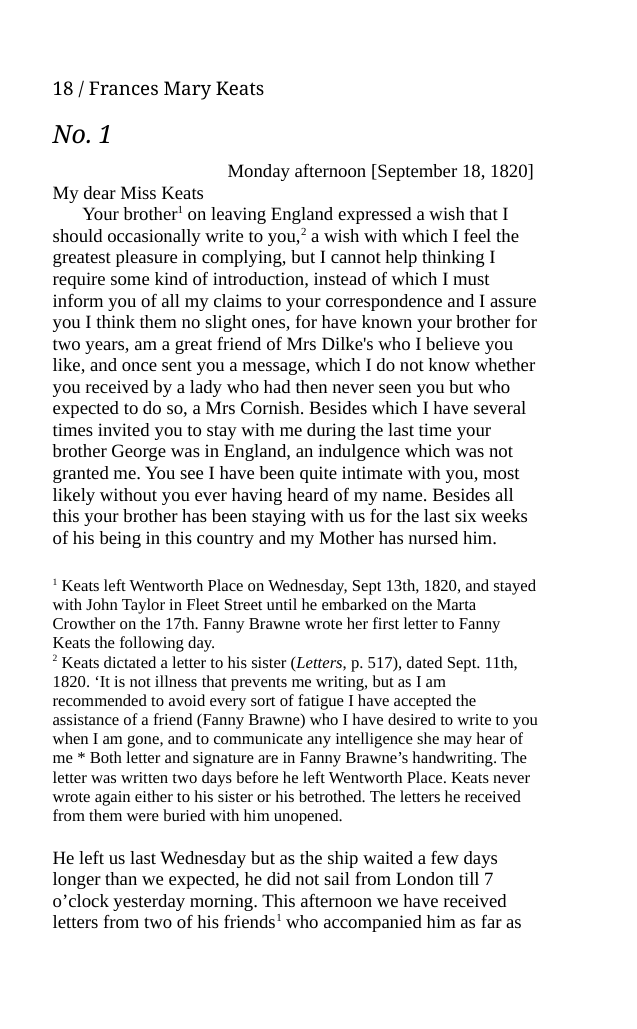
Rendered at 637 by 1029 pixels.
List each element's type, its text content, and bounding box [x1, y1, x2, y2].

text He left us last Wednesday but as the ship waited a few days longer than we expected, he did not sail from London till 7 o’clock yesterday morning. This afternoon we have received letters from two of his friends1 who accompanied him as far as [52, 847, 538, 933]
text 1 Keats left Wentworth Place on Wednesday, Sept 13th, 1820, and stayed with John Taylor in Fleet Street until he embarked on the Marta Crowther on the 17th. Fanny Brawne wrote her first letter to Fanny Keats the following day. [52, 576, 538, 652]
text Your brother1 on leaving England expressed a wish that I should occasionally write to you,2 a wish with which I feel the greatest pleasure in complying, but I cannot help thinking I require some kind of introduction, instead of which I must inform you of all my claims to your correspondence and I assure you I think them no slight ones, for have known your brother for two years, am a great friend of Mrs Dilke's who I believe you like, and once sent you a message, which I do not know whether you received by a lady who had then never seen you but who expected to do so, a Mrs Cornish. Besides which I have several times invited you to stay with me during the last time your brother George was in England, an indulgence which was not granted me. You see I have been quite intimate with you, most likely without you ever having heard of my name. Besides all this your brother has been staying with us for the last six weeks of his being in this country and my Mother has nursed him. [52, 203, 538, 548]
text Monday afternoon [September 18, 1820] [52, 160, 538, 182]
text 2 Keats dictated a letter to his sister (Letters, p. 517), dated Sept. 11th, 1820. ‘It is not illness that prevents me writing, but as I am recommended to avoid every sort of fatigue I have accepted the assistance of a friend (Fanny Brawne) who I have desired to write to you when I am gone, and to communicate any intelligence she may hear of me * Both letter and signature are in Fanny Brawne’s handwriting. The letter was written two days before he left Wentworth Place. Keats never wrote again either to his sister or his betrothed. The letters he received from them were buried with him unopened. [52, 652, 538, 825]
subtitle No. 1 [52, 117, 538, 151]
text My dear Miss Keats [52, 182, 538, 203]
